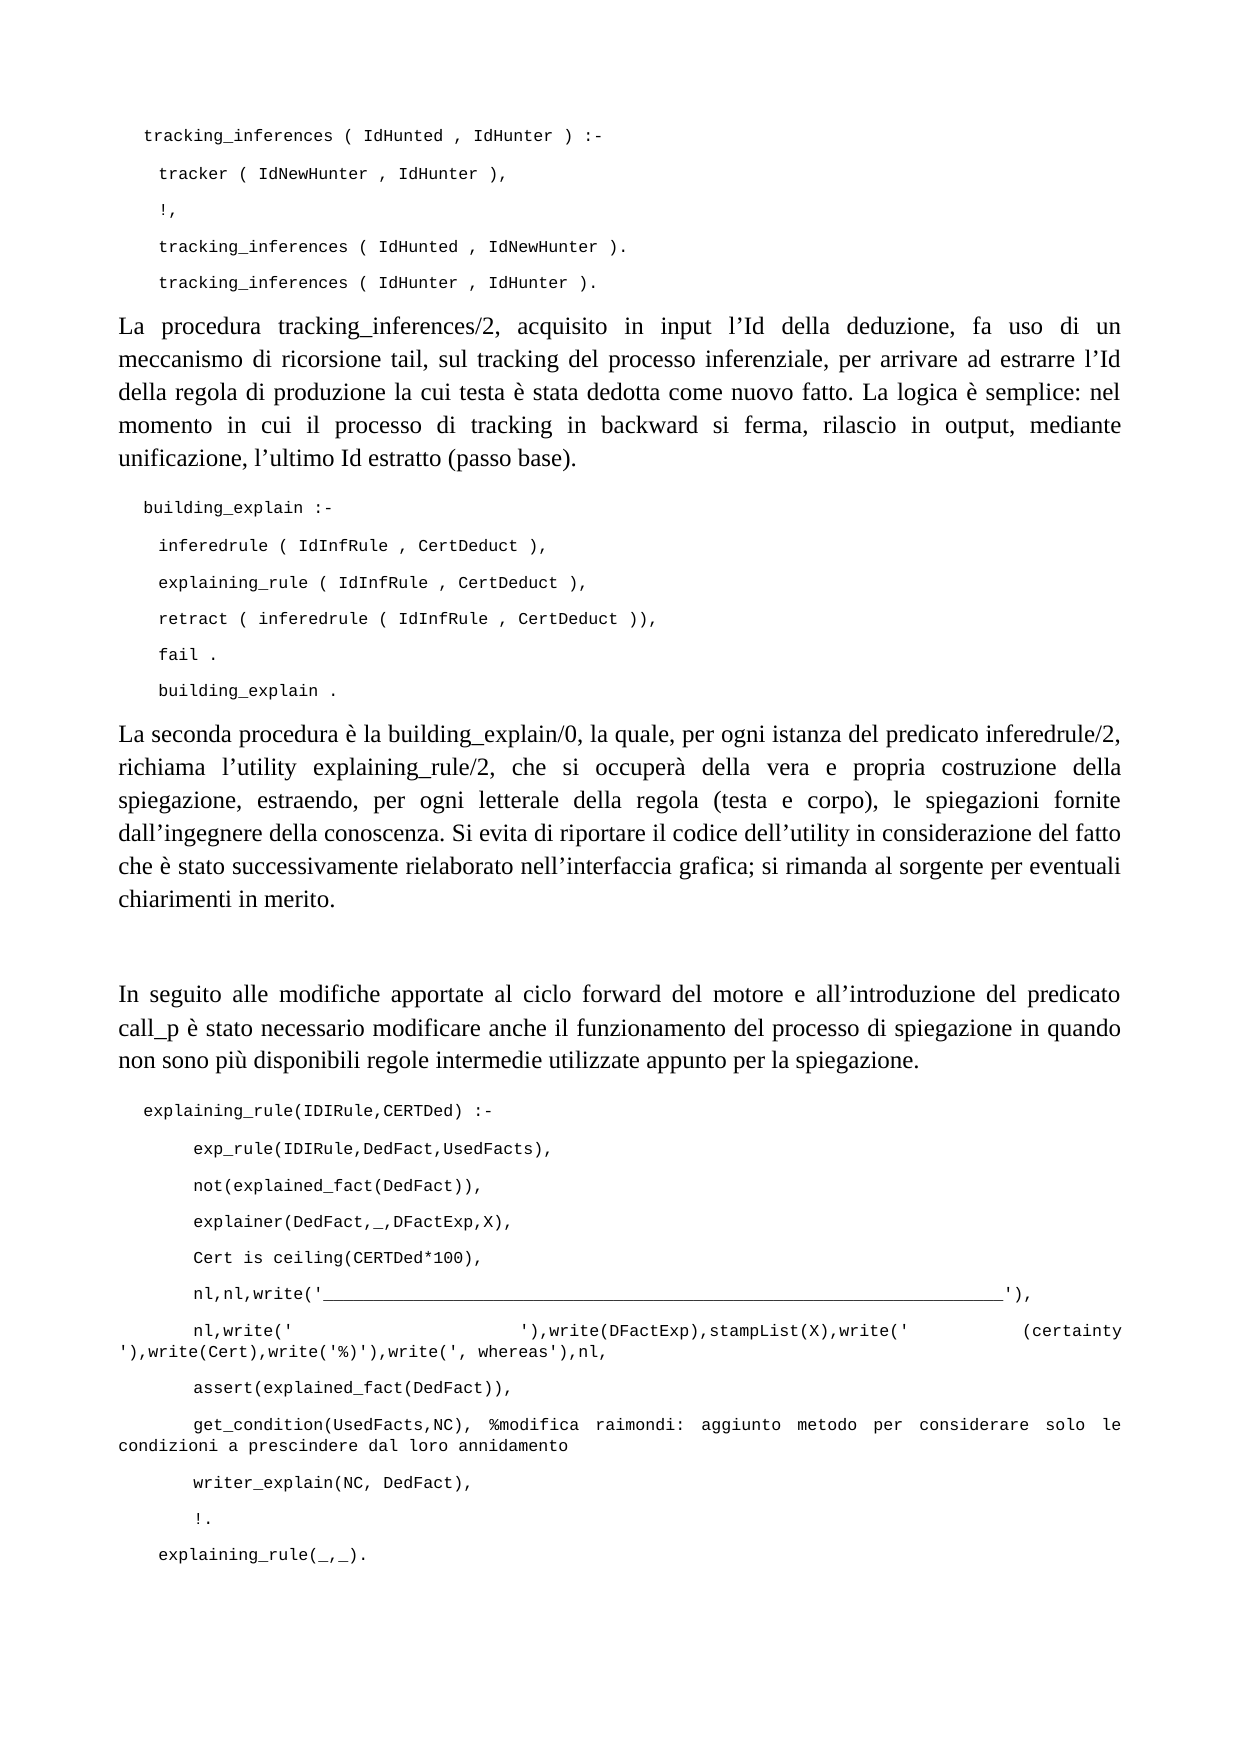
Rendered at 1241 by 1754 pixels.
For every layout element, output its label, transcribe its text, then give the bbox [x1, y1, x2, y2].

text writer_explain(NC, DedFact), [118, 1474, 1122, 1493]
text !. [118, 1510, 1122, 1529]
text Cert is ceiling(CERTDed*100), [118, 1249, 1122, 1268]
text In seguito alle modifiche apportate al ciclo forward del motore e all’introduzione del predicato call_p è stato necessario modificare anche il funzionamento del processo di spiegazione in quando non sono più disponibili regole intermedie utilizzate appunto per la spiegazione. [118, 979, 1122, 1074]
text explaining_rule ( IdInfRule , CertDeduct ), [118, 574, 1122, 593]
text tracking_inferences ( IdHunter , IdHunter ). [118, 274, 1122, 293]
text get_condition(UsedFacts,NC), %modifica raimondi: aggiunto metodo per considerare solo le condizioni a prescindere dal loro annidamento [118, 1416, 1122, 1457]
text tracking_inferences ( IdHunted , IdNewHunter ). [118, 238, 1122, 257]
text assert(explained_fact(DedFact)), [118, 1380, 1122, 1399]
text tracking_inferences ( IdHunted , IdHunter ) :- [118, 118, 1122, 147]
text building_explain . [118, 683, 1122, 702]
text explainer(DedFact,_,DFactExp,X), [118, 1213, 1122, 1232]
text La seconda procedura è la building_explain/0, la quale, per ogni istanza del predicato inferedrule/2, richiama l’utility explaining_rule/2, che si occuperà della vera e propria costruzione della spiegazione, estraendo, per ogni letterale della regola (testa e corpo), le spiegazioni fornite dall’ingegnere della conoscenza. Si evita di riportare il codice dell’utility in considerazione del fatto che è stato successivamente rielaborato nell’interfaccia grafica; si rimanda al sorgente per eventuali chiarimenti in merito. [118, 719, 1122, 913]
text nl,nl,write('____________________________________________________________________'), [118, 1286, 1122, 1305]
text explaining_rule(IDIRule,CERTDed) :- [118, 1093, 1122, 1122]
text tracker ( IdNewHunter , IdHunter ), [118, 166, 1122, 184]
text explaining_rule(_,_). [118, 1547, 1122, 1566]
text inferedrule ( IdInfRule , CertDeduct ), [118, 538, 1122, 557]
text La procedura tracking_inferences/2, acquisito in input l’Id della deduzione, fa uso di un meccanismo di ricorsione tail, sul tracking del processo inferenziale, per arrivare ad estrarre l’Id della regola di produzione la cui testa è stata dedotta come nuovo fatto. La logica è semplice: nel momento in cui il processo di tracking in backward si ferma, rilascio in output, mediante unificazione, l’ultimo Id estratto (passo base). [118, 311, 1122, 472]
text not(explained_fact(DedFact)), [118, 1177, 1122, 1196]
text fail . [118, 647, 1122, 666]
text nl,write(' '),write(DFactExp),stampList(X),write(' (certainty '),write(Cert),write('%)'),write(', whereas'),nl, [118, 1322, 1122, 1363]
text !, [118, 202, 1122, 221]
text exp_rule(IDIRule,DedFact,UsedFacts), [118, 1141, 1122, 1160]
text building_explain :- [118, 490, 1122, 519]
text retract ( inferedrule ( IdInfRule , CertDeduct )), [118, 611, 1122, 629]
